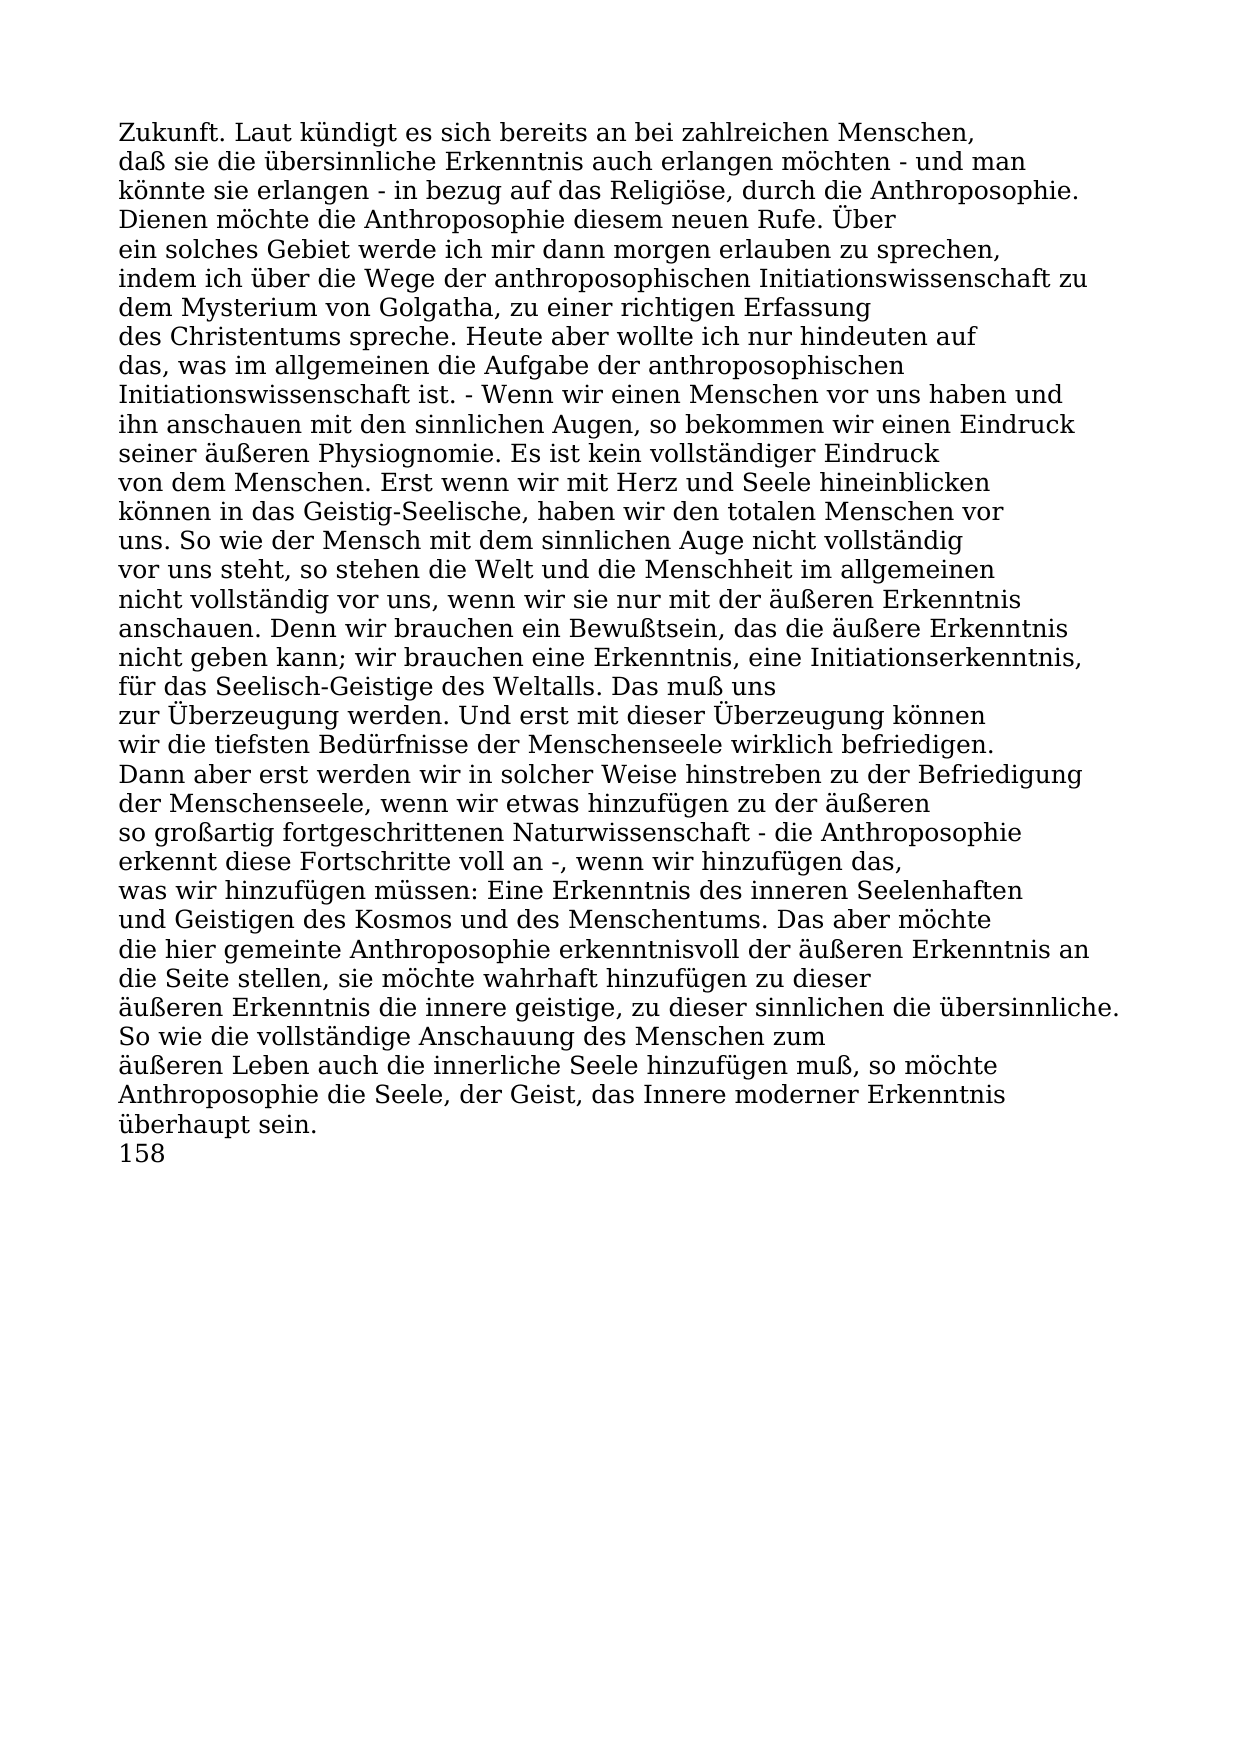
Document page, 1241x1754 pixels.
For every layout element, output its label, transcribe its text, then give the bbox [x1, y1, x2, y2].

text äußeren Leben auch die innerliche Seele hinzufügen muß, so möchte [118, 1051, 1122, 1081]
text könnte sie erlangen - in bezug auf das Religiöse, durch die Anthroposophie. Dienen möchte die Anthroposophie diesem neuen Rufe. Über [118, 176, 1122, 235]
text von dem Menschen. Erst wenn wir mit Herz und Seele hineinblicken [118, 468, 1122, 497]
text indem ich über die Wege der anthroposophischen Initiationswissenschaft zu dem Mysterium von Golgatha, zu einer richtigen Erfassung [118, 264, 1122, 322]
text ihn anschauen mit den sinnlichen Augen, so bekommen wir einen Eindruck seiner äußeren Physiognomie. Es ist kein vollständiger Eindruck [118, 410, 1122, 468]
text Dann aber erst werden wir in solcher Weise hinstreben zu der Befriedigung der Menschenseele, wenn wir etwas hinzufügen zu der äußeren [118, 760, 1122, 818]
text können in das Geistig-Seelische, haben wir den totalen Menschen vor [118, 497, 1122, 526]
text vor uns steht, so stehen die Welt und die Menschheit im allgemeinen [118, 556, 1122, 585]
text das, was im allgemeinen die Aufgabe der anthroposophischen Initiationswissenschaft ist. - Wenn wir einen Menschen vor uns haben und [118, 351, 1122, 410]
text Anthroposophie die Seele, der Geist, das Innere moderner Erkenntnis [118, 1081, 1122, 1110]
text des Christentums spreche. Heute aber wollte ich nur hindeuten auf [118, 322, 1122, 351]
text uns. So wie der Mensch mit dem sinnlichen Auge nicht vollständig [118, 526, 1122, 556]
text ein solches Gebiet werde ich mir dann morgen erlauben zu sprechen, [118, 235, 1122, 264]
text so großartig fortgeschrittenen Naturwissenschaft - die Anthroposophie erkennt diese Fortschritte voll an -, wenn wir hinzufügen das, [118, 818, 1122, 876]
text was wir hinzufügen müssen: Eine Erkenntnis des inneren Seelenhaften [118, 876, 1122, 906]
text nicht vollständig vor uns, wenn wir sie nur mit der äußeren Erkenntnis anschauen. Denn wir brauchen ein Bewußtsein, das die äußere Erkenntnis nicht geben kann; wir brauchen eine Erkenntnis, eine Initiationserkenntnis, für das Seelisch-Geistige des Weltalls. Das muß uns [118, 585, 1122, 701]
text zur Überzeugung werden. Und erst mit dieser Überzeugung können [118, 701, 1122, 731]
text überhaupt sein. [118, 1110, 1122, 1139]
text 158 [118, 1139, 1122, 1168]
text die hier gemeinte Anthroposophie erkenntnisvoll der äußeren Erkenntnis an die Seite stellen, sie möchte wahrhaft hinzufügen zu dieser [118, 935, 1122, 993]
text äußeren Erkenntnis die innere geistige, zu dieser sinnlichen die übersinnliche. So wie die vollständige Anschauung des Menschen zum [118, 993, 1122, 1051]
text und Geistigen des Kosmos und des Menschentums. Das aber möchte [118, 906, 1122, 935]
text wir die tiefsten Bedürfnisse der Menschenseele wirklich befriedigen. [118, 731, 1122, 760]
text daß sie die übersinnliche Erkenntnis auch erlangen möchten - und man [118, 147, 1122, 176]
text Zukunft. Laut kündigt es sich bereits an bei zahlreichen Menschen, [118, 118, 1122, 147]
